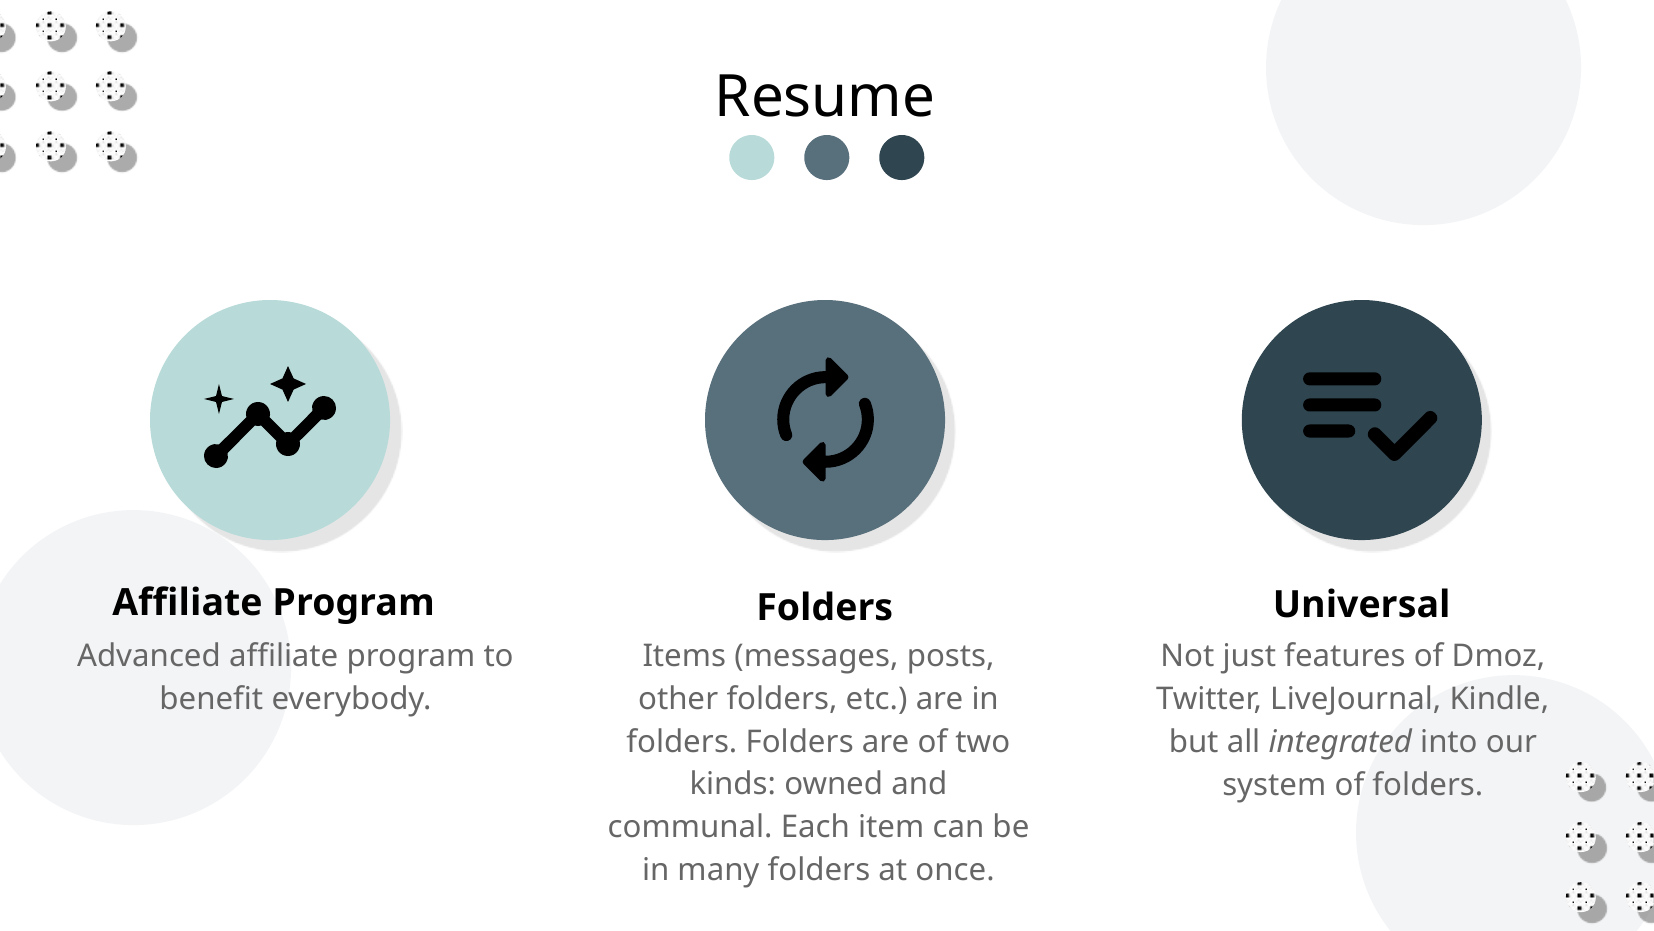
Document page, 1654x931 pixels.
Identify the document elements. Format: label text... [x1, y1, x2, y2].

text_box Items (messages, posts, other folders, etc.) are in folders. Folders are of two kinds: owned and communal. Each item can be in many folders at once. [590, 625, 1047, 898]
picture [35, 11, 66, 42]
picture [1585, 822, 1596, 852]
picture [95, 71, 126, 102]
picture [1286, 330, 1450, 493]
picture [0, 134, 7, 159]
picture [1585, 762, 1596, 792]
picture [1625, 822, 1654, 853]
picture [95, 131, 127, 162]
text_box [1241, 300, 1482, 541]
picture [35, 71, 66, 102]
text_box Advanced affiliate program to benefit everybody. [60, 625, 532, 898]
picture [0, 74, 6, 99]
text_box [705, 300, 946, 541]
text_box Folders [720, 573, 931, 625]
text_box Resume [420, 46, 1231, 132]
picture [1565, 882, 1596, 913]
picture [750, 343, 902, 496]
text_box Universal [1256, 570, 1467, 625]
picture [1625, 882, 1654, 913]
picture [0, 14, 6, 39]
text_box [729, 135, 775, 181]
picture [1625, 762, 1654, 793]
text_box [879, 135, 925, 181]
text_box Not just features of Dmoz, Twitter, LiveJournal, Kindle, but all integrated into our system of folders. [1122, 625, 1585, 898]
picture [35, 131, 67, 162]
picture [195, 345, 346, 496]
text_box [150, 300, 391, 541]
text_box Affiliate Program [37, 567, 511, 634]
picture [95, 11, 126, 42]
text_box [804, 135, 850, 181]
